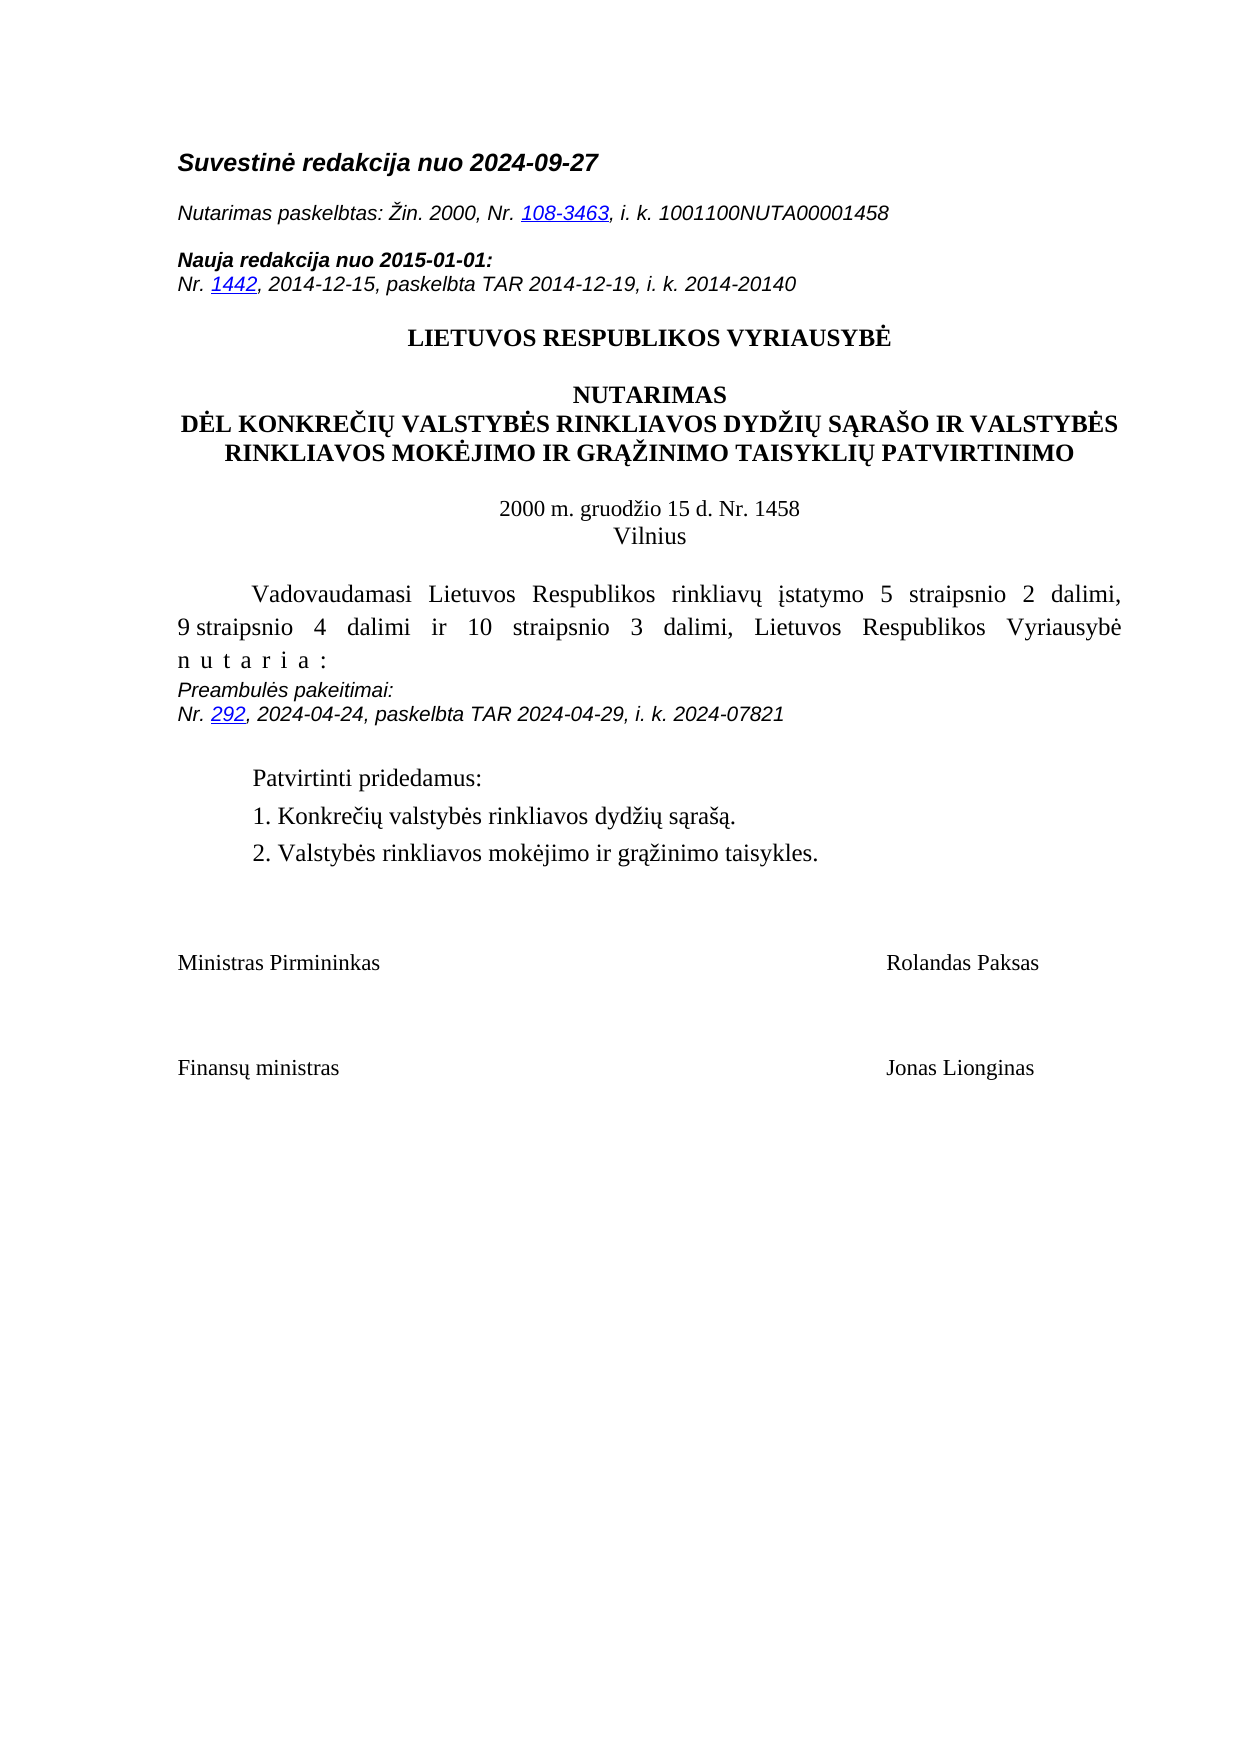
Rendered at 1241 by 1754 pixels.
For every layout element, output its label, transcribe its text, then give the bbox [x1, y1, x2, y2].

text NUTARIMAS [177, 380, 1122, 409]
text 2. Valstybės rinkliavos mokėjimo ir grąžinimo taisykles. [177, 830, 1122, 867]
text Vadovaudamasi Lietuvos Respublikos rinkliavų įstatymo 5 straipsnio 2 dalimi, 9 straipsnio 4 dalimi ir 10 straipsnio 3 dalimi, Lietuvos Respublikos Vyriausybė nutaria: [177, 579, 1122, 674]
text Preambulės pakeitimai: [177, 678, 1122, 702]
text Patvirtinti pridedamus: [177, 755, 1122, 792]
text Suvestinė redakcija nuo 2024-09-27 [177, 148, 1122, 176]
text Nr. 1442, 2014-12-15, paskelbta TAR 2014-12-19, i. k. 2014-20140 [177, 272, 1122, 296]
text Nutarimas paskelbtas: Žin. 2000, Nr. 108-3463, i. k. 1001100NUTA00001458 [177, 200, 1122, 224]
text Nauja redakcija nuo 2015-01-01: [177, 248, 1122, 272]
text Nr. 292, 2024-04-24, paskelbta TAR 2024-04-29, i. k. 2024-07821 [177, 702, 1122, 726]
text Finansų ministras Jonas Lionginas [177, 1054, 1122, 1080]
text Vilnius [177, 521, 1122, 550]
text Ministras Pirmininkas Rolandas Paksas [177, 949, 1122, 975]
text 1. Konkrečių valstybės rinkliavos dydžių sąrašą. [177, 792, 1122, 830]
text 2000 m. gruodžio 15 d. Nr. 1458 [177, 495, 1122, 521]
text LIETUVOS RESPUBLIKOS VYRIAUSYBĖ [177, 323, 1122, 351]
text DĖL KONKREČIŲ VALSTYBĖS RINKLIAVOS DYDŽIŲ SĄRAŠO IR VALSTYBĖS RINKLIAVOS MOKĖJIMO IR GRĄŽINIMO TAISYKLIŲ PATVIRTINIMO [177, 409, 1122, 466]
